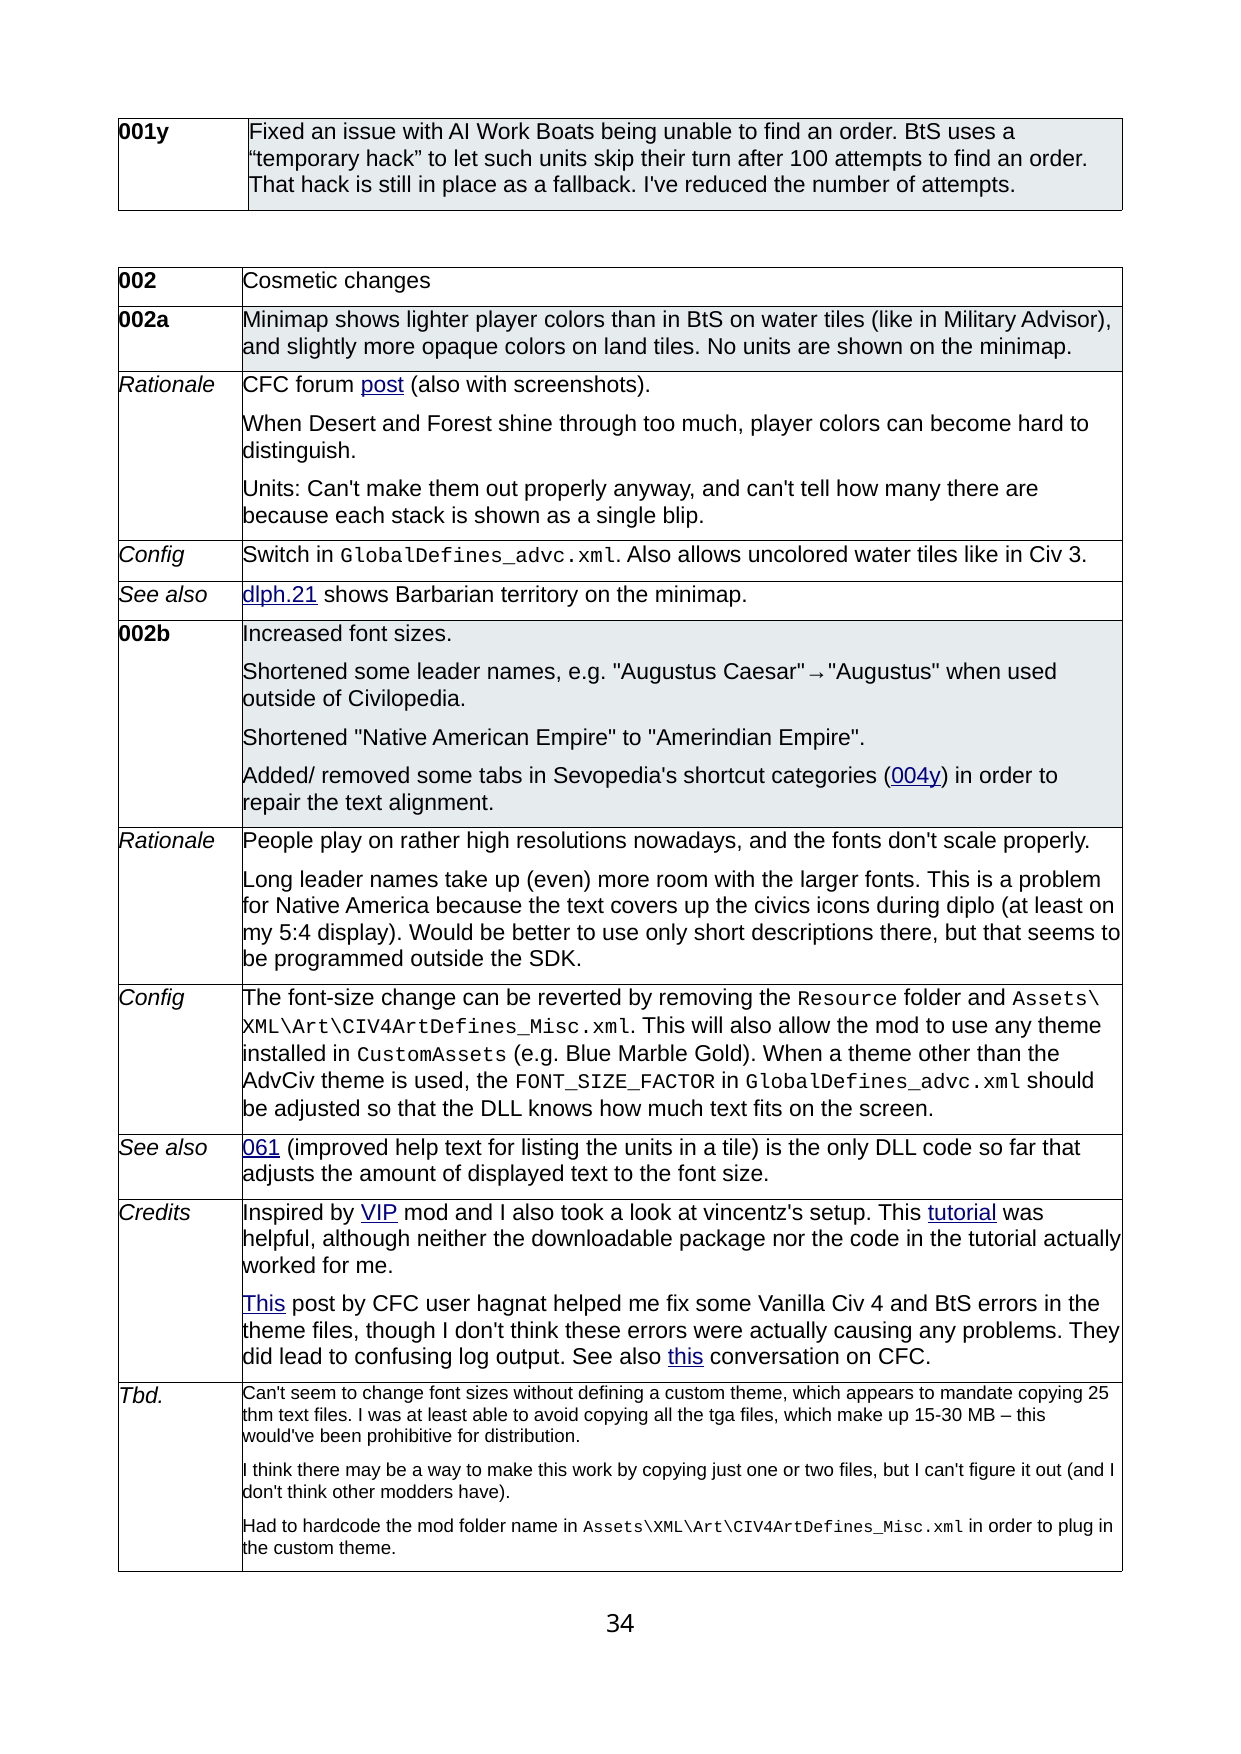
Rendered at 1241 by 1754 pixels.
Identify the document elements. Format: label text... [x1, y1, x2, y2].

table_cell Config [119, 985, 242, 1134]
table_cell Switch in GlobalDefines_advc.xml. Also allows uncolored water tiles like in Civ 3. [243, 541, 1122, 581]
table_cell The font-size change can be reverted by removing the Resource folder and Assets\XML\Art\CIV4ArtDefines_Misc.xml. This will also allow the mod to use any theme installed in CustomAssets (e.g. Blue Marble Gold). When a theme other than the AdvCiv theme is used, the FONT_SIZE_FACTOR in GlobalDefines_advc.xml should be adjusted so that the DLL knows how much text fits on the screen. [243, 985, 1122, 1134]
table_cell People play on rather high resolutions nowadays, and the fonts don't scale properly. Long leader names take up (even) more room with the larger fonts. This is a problem for Native America because the text covers up the civics icons during diplo (at least on my 5:4 display). Would be better to use only short descriptions there, but that seems to be programmed outside the SDK. [243, 828, 1122, 984]
table_cell Tbd. [119, 1383, 242, 1571]
table_cell dlph.21 shows Barbarian territory on the minimap. [243, 582, 1122, 619]
table_cell 002b [119, 621, 242, 827]
table_header 001y [119, 119, 248, 210]
table_cell 002a [119, 307, 242, 371]
table_cell Inspired by VIP mod and I also took a look at vincentz's setup. This tutorial was helpful, although neither the downloadable package nor the code in the tutorial actually worked for me. This post by CFC user hagnat helped me fix some Vanilla Civ 4 and BtS errors in the theme files, though I don't think these errors were actually causing any problems. They did lead to confusing log output. See also this conversation on CFC. [243, 1200, 1122, 1382]
table_cell See also [119, 1135, 242, 1199]
table_cell 061 (improved help text for listing the units in a tile) is the only DLL code so far that adjusts the amount of displayed text to the font size. [243, 1135, 1122, 1199]
table_header Cosmetic changes [243, 268, 1122, 306]
table_cell Minimap shows lighter player colors than in BtS on water tiles (like in Military Advisor), and slightly more opaque colors on land tiles. No units are shown on the minimap. [243, 307, 1122, 371]
table_cell Config [119, 541, 242, 581]
table_cell CFC forum post (also with screenshots). When Desert and Forest shine through too much, player colors can become hard to distinguish. Units: Can't make them out properly anyway, and can't tell how many there are because each stack is shown as a single blip. [243, 372, 1122, 540]
table_cell Rationale [119, 372, 242, 540]
table_cell Can't seem to change font sizes without defining a custom theme, which appears to mandate copying 25 thm text files. I was at least able to avoid copying all the tga files, which make up 15-30 MB – this would've been prohibitive for distribution. I think there may be a way to make this work by copying just one or two files, but I can't figure it out (and I don't think other modders have). Had to hardcode the mod folder name in Assets\XML\Art\CIV4ArtDefines_Misc.xml in order to plug in the custom theme. [243, 1383, 1122, 1571]
table_cell Credits [119, 1200, 242, 1382]
table_header Fixed an issue with AI Work Boats being unable to find an order. BtS uses a “temporary hack” to let such units skip their turn after 100 attempts to find an order. That hack is still in place as a fallback. I've reduced the number of attempts. [249, 119, 1122, 210]
table_cell See also [119, 582, 242, 619]
table_cell Rationale [119, 828, 242, 984]
table_cell Increased font sizes. Shortened some leader names, e.g. "Augustus Caesar"→"Augustus" when used outside of Civilopedia. Shortened "Native American Empire" to "Amerindian Empire". Added/ removed some tabs in Sevopedia's shortcut categories (004y) in order to repair the text alignment. [243, 621, 1122, 827]
table_header 002 [119, 268, 242, 306]
